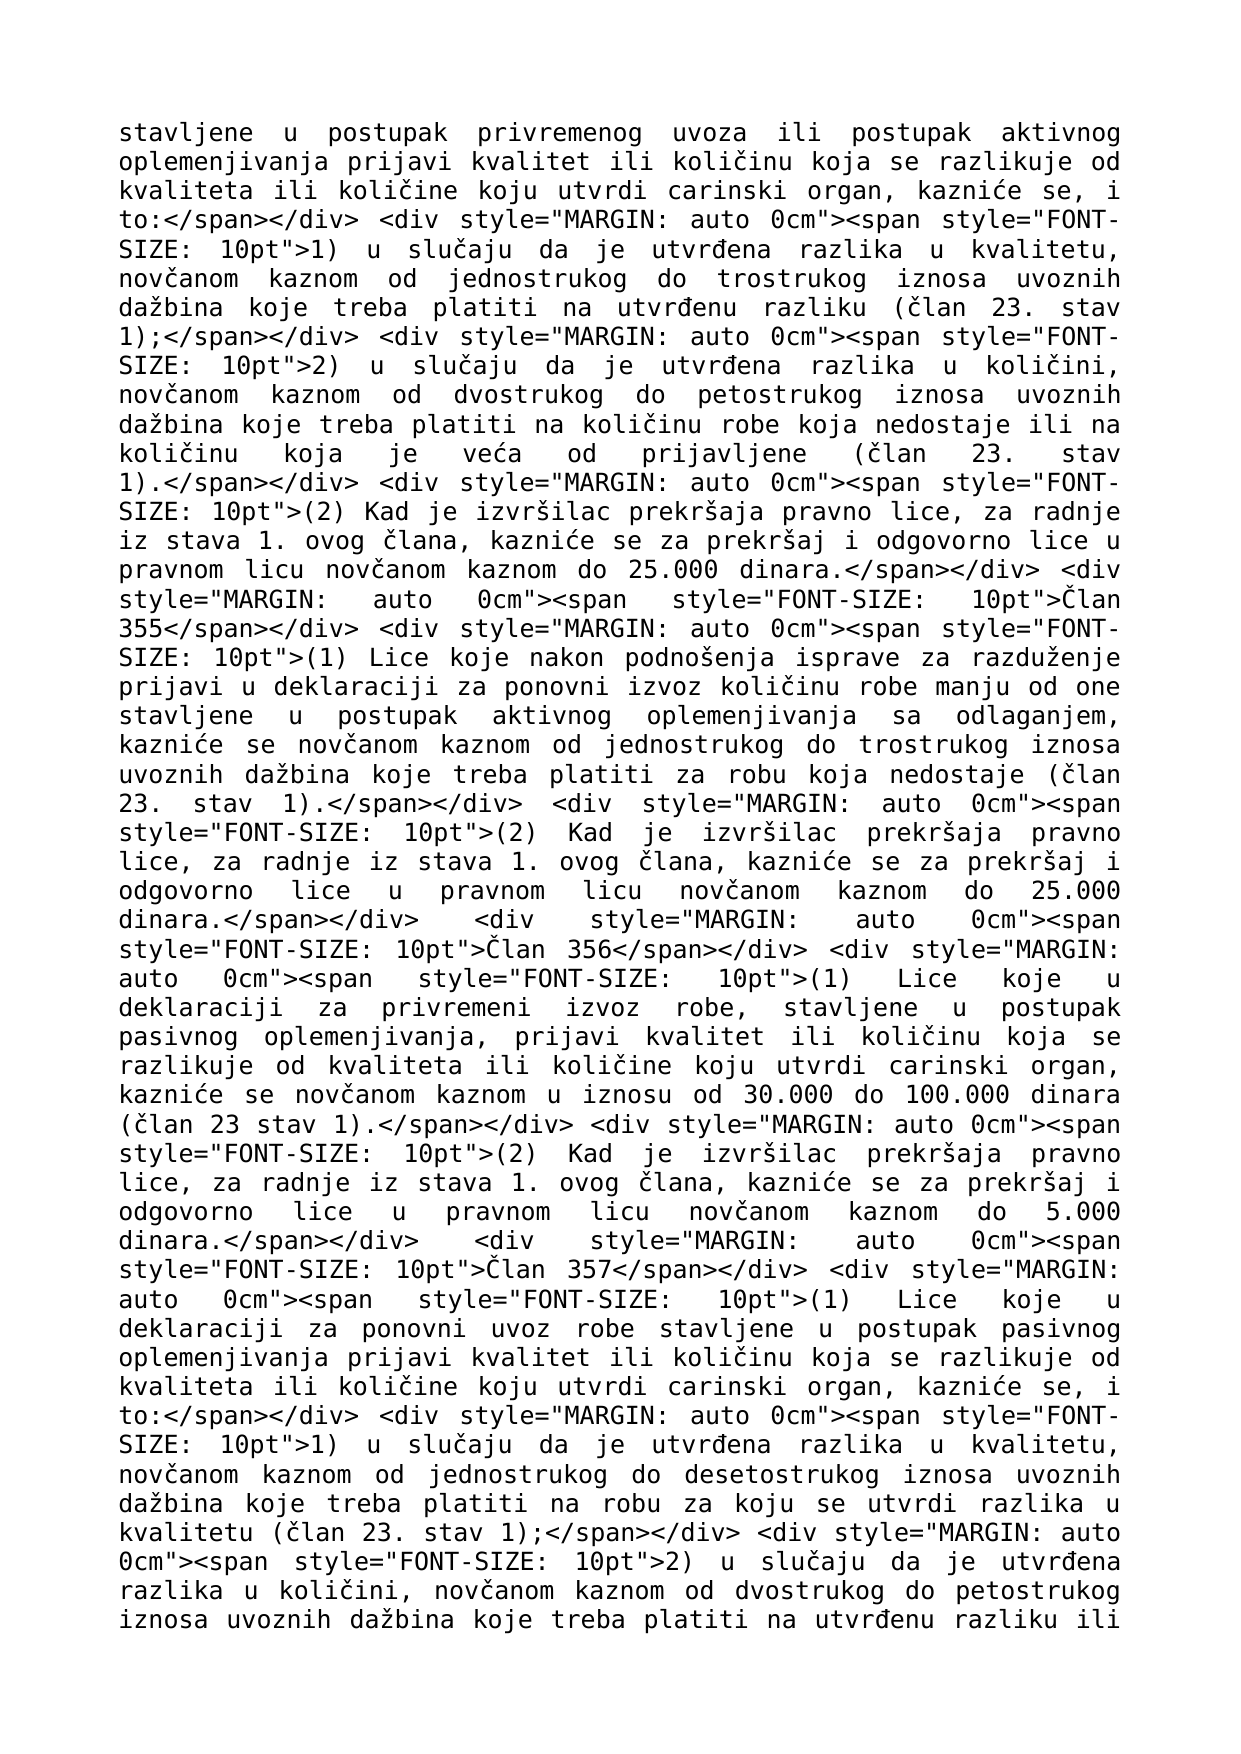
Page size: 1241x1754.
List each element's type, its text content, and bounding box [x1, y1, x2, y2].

text stavljene u postupak privremenog uvoza ili postupak aktivnog oplemenjivanja prijavi kvalitet ili količinu koja se razlikuje od kvaliteta ili količine koju utvrdi carinski organ, kazniće se, i to:</span></div> <div style="MARGIN: auto 0cm"><span style="FONT-SIZE: 10pt">1) u slučaju da je utvrđena razlika u kvalitetu, novčanom kaznom od jednostrukog do trostrukog iznosa uvoznih dažbina koje treba platiti na utvrđenu razliku (član 23. stav 1);</span></div> <div style="MARGIN: auto 0cm"><span style="FONT-SIZE: 10pt">2) u slučaju da je utvrđena razlika u količini, novčanom kaznom od dvostrukog do petostrukog iznosa uvoznih dažbina koje treba platiti na količinu robe koja nedostaje ili na količinu koja je veća od prijavljene (član 23. stav 1).</span></div> <div style="MARGIN: auto 0cm"><span style="FONT-SIZE: 10pt">(2) Kad je izvršilac prekršaja pravno lice, za radnje iz stava 1. ovog člana, kazniće se za prekršaj i odgovorno lice u pravnom licu novčanom kaznom do 25.000 dinara.</span></div> <div style="MARGIN: auto 0cm"><span style="FONT-SIZE: 10pt">Član 355</span></div> <div style="MARGIN: auto 0cm"><span style="FONT-SIZE: 10pt">(1) Lice koje nakon podnošenja isprave za razduženje prijavi u deklaraciji za ponovni izvoz količinu robe manju od one stavljene u postupak aktivnog oplemenjivanja sa odlaganjem, kazniće se novčanom kaznom od jednostrukog do trostrukog iznosa uvoznih dažbina koje treba platiti za robu koja nedostaje (član 23. stav 1).</span></div> <div style="MARGIN: auto 0cm"><span style="FONT-SIZE: 10pt">(2) Kad je izvršilac prekršaja pravno lice, za radnje iz stava 1. ovog člana, kazniće se za prekršaj i odgovorno lice u pravnom licu novčanom kaznom do 25.000 dinara.</span></div> <div style="MARGIN: auto 0cm"><span style="FONT-SIZE: 10pt">Član 356</span></div> <div style="MARGIN: auto 0cm"><span style="FONT-SIZE: 10pt">(1) Lice koje u deklaraciji za privremeni izvoz robe, stavljene u postupak pasivnog oplemenjivanja, prijavi kvalitet ili količinu koja se razlikuje od kvaliteta ili količine koju utvrdi carinski organ, kazniće se novčanom kaznom u iznosu od 30.000 do 100.000 dinara (član 23 stav 1).</span></div> <div style="MARGIN: auto 0cm"><span style="FONT-SIZE: 10pt">(2) Kad je izvršilac prekršaja pravno lice, za radnje iz stava 1. ovog člana, kazniće se za prekršaj i odgovorno lice u pravnom licu novčanom kaznom do 5.000 dinara.</span></div> <div style="MARGIN: auto 0cm"><span style="FONT-SIZE: 10pt">Član 357</span></div> <div style="MARGIN: auto 0cm"><span style="FONT-SIZE: 10pt">(1) Lice koje u deklaraciji za ponovni uvoz robe stavljene u postupak pasivnog oplemenjivanja prijavi kvalitet ili količinu koja se razlikuje od kvaliteta ili količine koju utvrdi carinski organ, kazniće se, i to:</span></div> <div style="MARGIN: auto 0cm"><span style="FONT-SIZE: 10pt">1) u slučaju da je utvrđena razlika u kvalitetu, novčanom kaznom od jednostrukog do desetostrukog iznosa uvoznih dažbina koje treba platiti na robu za koju se utvrdi razlika u kvalitetu (član 23. stav 1);</span></div> <div style="MARGIN: auto 0cm"><span style="FONT-SIZE: 10pt">2) u slučaju da je utvrđena razlika u količini, novčanom kaznom od dvostrukog do petostrukog iznosa uvoznih dažbina koje treba platiti na utvrđenu razliku ili [118, 118, 1122, 1635]
